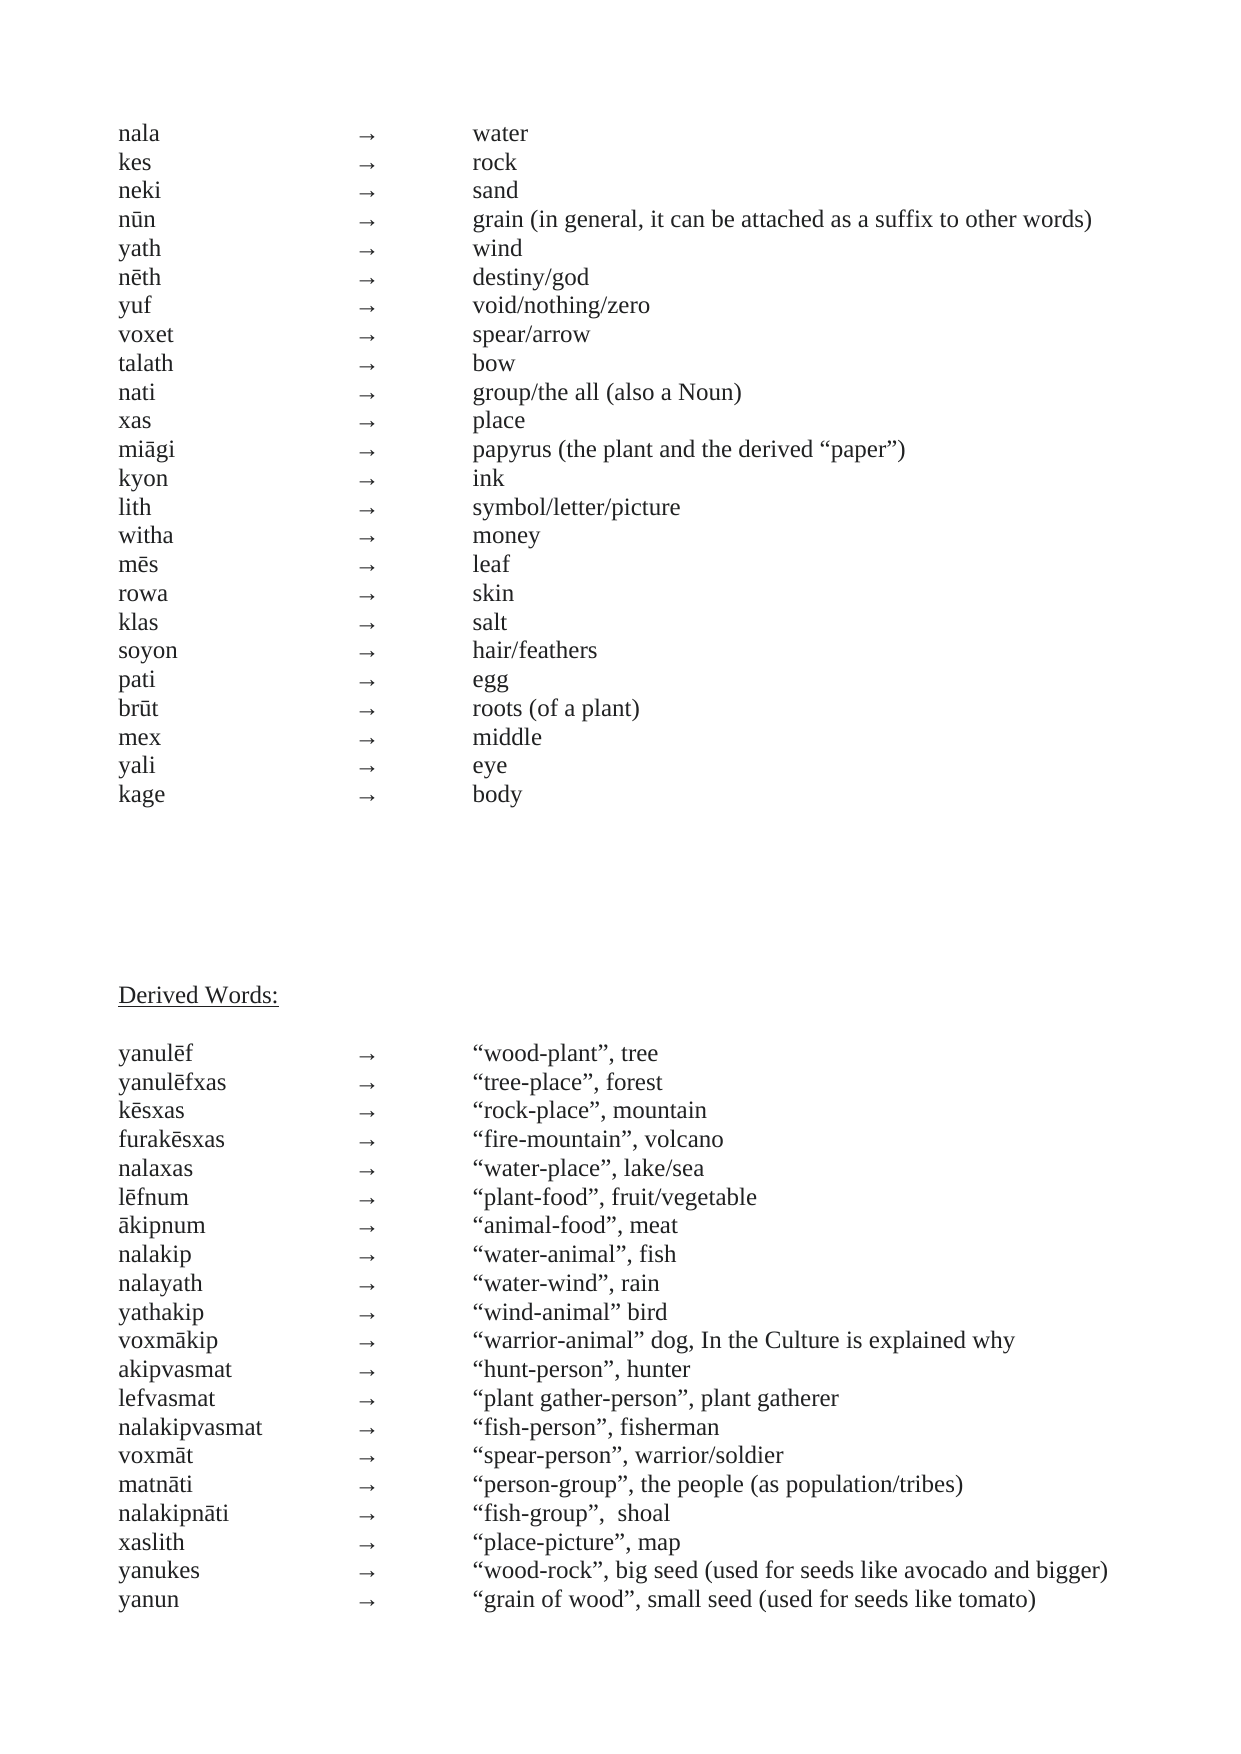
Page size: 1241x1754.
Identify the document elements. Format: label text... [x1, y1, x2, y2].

text yanulēf → “wood-plant”, tree [118, 1038, 1122, 1067]
text yanukes → “wood-rock”, big seed (used for seeds like avocado and bigger) [118, 1556, 1122, 1584]
text mēs → leaf [118, 549, 1122, 578]
text klas → salt [118, 607, 1122, 636]
text voxmākip → “warrior-animal” dog, In the Culture is explained why [118, 1326, 1122, 1354]
text lēfnum → “plant-food”, fruit/vegetable [118, 1182, 1122, 1211]
text witha → money [118, 521, 1122, 549]
text neki → sand [118, 176, 1122, 204]
text yali → eye [118, 751, 1122, 779]
text talath → bow [118, 348, 1122, 377]
text mex → middle [118, 722, 1122, 751]
text yuf → void/nothing/zero [118, 291, 1122, 319]
text kage → body [118, 779, 1122, 808]
text nūn → grain (in general, it can be attached as a suffix to other words) [118, 204, 1122, 233]
text akipvasmat → “hunt-person”, hunter [118, 1354, 1122, 1383]
text matnāti → “person-group”, the people (as population/tribes) [118, 1469, 1122, 1498]
text nala → water [118, 118, 1122, 147]
text furakēsxas → “fire-mountain”, volcano [118, 1124, 1122, 1153]
text voxmāt → “spear-person”, warrior/soldier [118, 1441, 1122, 1469]
text yanulēfxas → “tree-place”, forest [118, 1067, 1122, 1096]
text rowa → skin [118, 578, 1122, 607]
text miāgi → papyrus (the plant and the derived “paper”) [118, 434, 1122, 463]
text nati → group/the all (also a Noun) [118, 377, 1122, 406]
text kyon → ink [118, 463, 1122, 492]
text kes → rock [118, 147, 1122, 176]
text nēth → destiny/god [118, 262, 1122, 291]
text Derived Words: [118, 981, 1122, 1009]
text nalakip → “water-animal”, fish [118, 1239, 1122, 1268]
text nalakipnāti → “fish-group”, shoal [118, 1498, 1122, 1527]
text nalaxas → “water-place”, lake/sea [118, 1153, 1122, 1182]
text xaslith → “place-picture”, map [118, 1527, 1122, 1556]
text xas → place [118, 406, 1122, 434]
text lith → symbol/letter/picture [118, 492, 1122, 521]
text nalakipvasmat → “fish-person”, fisherman [118, 1412, 1122, 1441]
text pati → egg [118, 664, 1122, 693]
text voxet → spear/arrow [118, 319, 1122, 348]
text soyon → hair/feathers [118, 636, 1122, 664]
text ākipnum → “animal-food”, meat [118, 1211, 1122, 1239]
text nalayath → “water-wind”, rain [118, 1268, 1122, 1297]
text brūt → roots (of a plant) [118, 693, 1122, 722]
text yanun → “grain of wood”, small seed (used for seeds like tomato) [118, 1584, 1122, 1613]
text yath → wind [118, 233, 1122, 262]
text yathakip → “wind-animal” bird [118, 1297, 1122, 1326]
text kēsxas → “rock-place”, mountain [118, 1096, 1122, 1124]
text lefvasmat → “plant gather-person”, plant gatherer [118, 1383, 1122, 1412]
